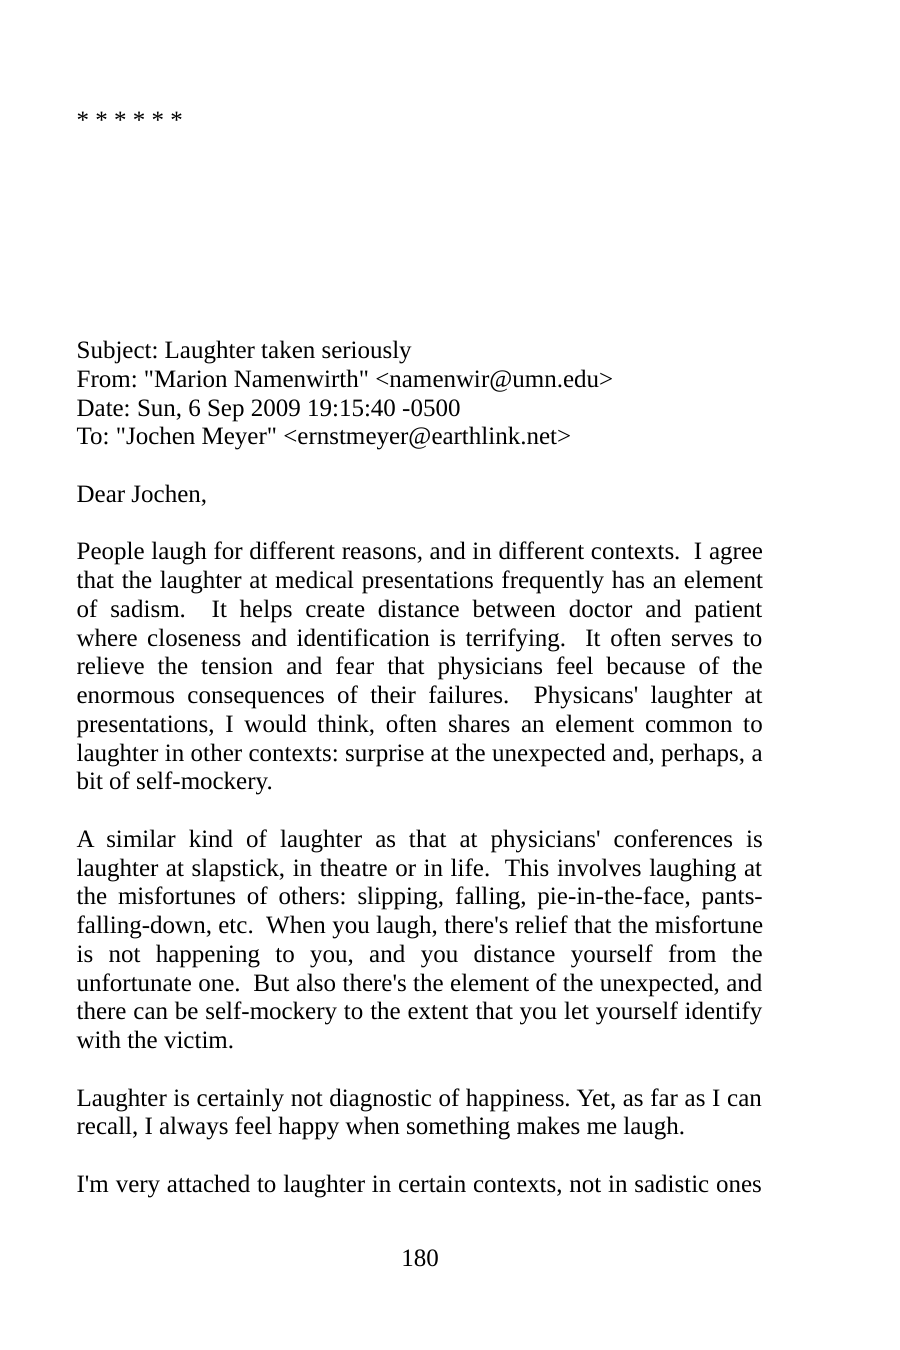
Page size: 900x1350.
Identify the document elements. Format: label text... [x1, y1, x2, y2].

text Date: Sun, 6 Sep 2009 19:15:40 -0500 [76, 393, 763, 421]
text From: "Marion Namenwirth" <namenwir@umn.edu> [76, 364, 763, 393]
text Dear Jochen, [76, 479, 763, 508]
text To: "Jochen Meyer" <ernstmeyer@earthlink.net> [76, 421, 763, 450]
text I'm very attached to laughter in certain contexts, not in sadistic ones [76, 1169, 763, 1198]
text Laughter is certainly not diagnostic of happiness. Yet, as far as I can recall, I always feel happy when something makes me laugh. [76, 1083, 763, 1140]
text People laugh for different reasons, and in different contexts. I agree that the laughter at medical presentations frequently has an element of sadism. It helps create distance between doctor and patient where closeness and identification is terrifying. It often serves to relieve the tension and fear that physicians feel because of the enormous consequences of their failures. Physicans' laughter at presentations, I would think, often shares an element common to laughter in other contexts: surprise at the unexpected and, perhaps, a bit of self-mockery. [76, 536, 763, 795]
text Subject: Laughter taken seriously [76, 335, 763, 364]
text A similar kind of laughter as that at physicians' conferences is laughter at slapstick, in theatre or in life. This involves laughing at the misfortunes of others: slipping, falling, pie-in-the-face, pants-falling-down, etc. When you laugh, there's relief that the misfortune is not happening to you, and you distance yourself from the unfortunate one. But also there's the element of the unexpected, and there can be self-mockery to the extent that you let yourself identify with the victim. [76, 824, 763, 1054]
text * * * * * * [76, 105, 763, 134]
